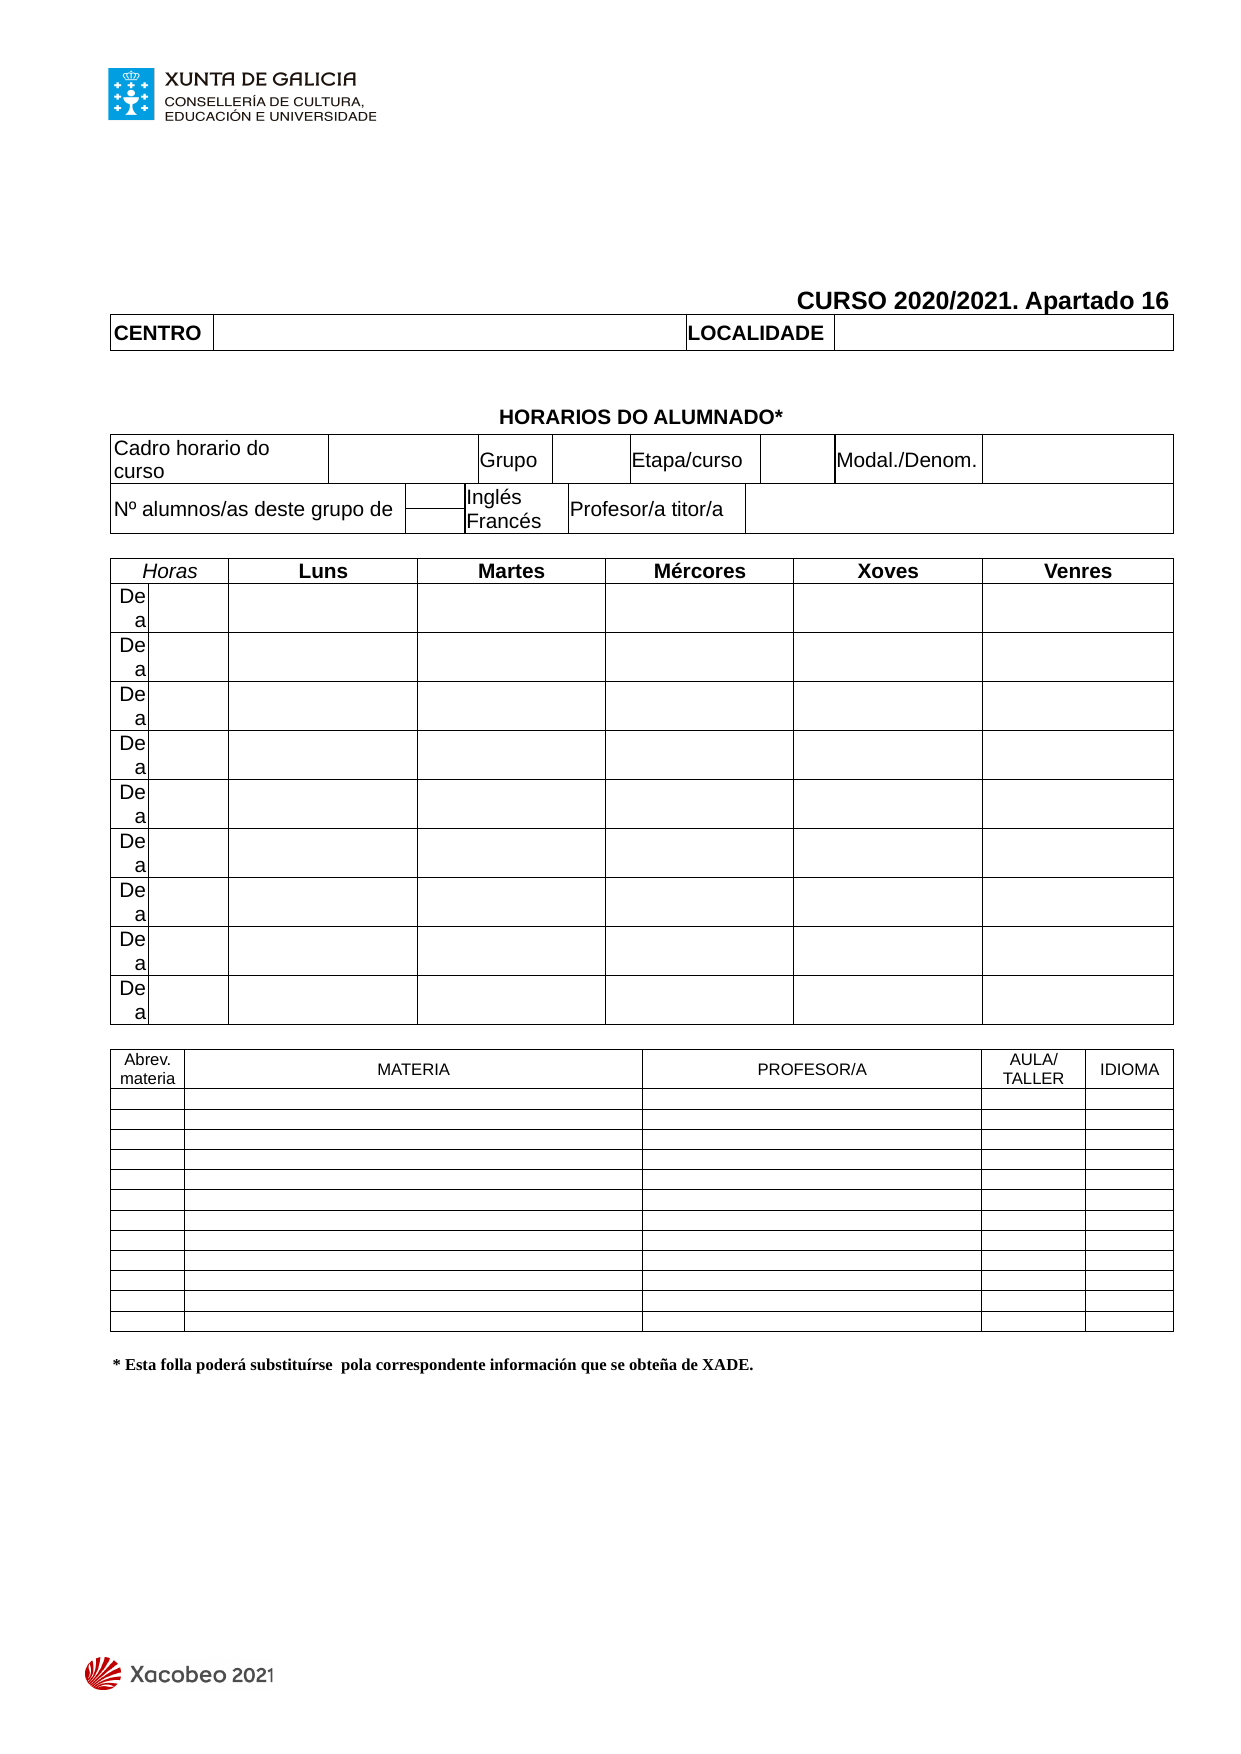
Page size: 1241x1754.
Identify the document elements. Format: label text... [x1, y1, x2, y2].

table_header Mércores [606, 559, 793, 583]
table_cell [229, 682, 417, 730]
table_cell [1086, 1170, 1173, 1189]
table_cell [406, 509, 464, 533]
text * Esta folla poderá substituírse pola correspondente información que se obteña de XADE. [112, 1355, 1169, 1374]
table_cell [982, 1291, 1085, 1311]
table_cell [643, 1170, 981, 1189]
table_cell [794, 682, 982, 730]
table_cell [643, 1231, 981, 1250]
table_cell [149, 878, 228, 926]
table_header Abrev. materia [111, 1050, 184, 1088]
table_cell [606, 731, 793, 779]
table_cell [794, 829, 982, 877]
table_cell [185, 1130, 642, 1149]
table_cell [606, 829, 793, 877]
table_cell [983, 829, 1173, 877]
table_cell [111, 1089, 184, 1108]
table_cell [185, 1170, 642, 1189]
table_header Horas [111, 559, 228, 583]
table_cell [418, 633, 605, 681]
table_cell [1086, 1251, 1173, 1270]
table_cell [643, 1291, 981, 1311]
table_cell [111, 1312, 184, 1331]
table_cell De a [111, 584, 148, 632]
table_cell [606, 633, 793, 681]
table_cell [643, 1190, 981, 1209]
table_cell De a [111, 633, 148, 681]
table_cell [643, 1130, 981, 1149]
table_header LOCALIDADE [687, 315, 834, 350]
table_cell [185, 1231, 642, 1250]
table_cell [229, 731, 417, 779]
table_cell [983, 731, 1173, 779]
table_cell [982, 1130, 1085, 1149]
table_cell [229, 927, 417, 975]
picture [124, 91, 138, 114]
table_cell [185, 1089, 642, 1108]
table_header [214, 315, 686, 350]
table_cell [149, 927, 228, 975]
table_cell [418, 780, 605, 828]
table_cell De a [111, 976, 148, 1024]
table_header PROFESOR/A [643, 1050, 981, 1088]
table_cell [982, 1089, 1085, 1108]
table_cell [982, 1312, 1085, 1331]
table_cell De a [111, 682, 148, 730]
table_header Modal./Denom. [836, 435, 982, 483]
table_cell [229, 633, 417, 681]
table_cell [1086, 1271, 1173, 1290]
table_header Grupo [479, 435, 552, 483]
table_cell [229, 878, 417, 926]
table_cell [418, 682, 605, 730]
table_cell [149, 584, 228, 632]
table_cell [229, 829, 417, 877]
table_header Martes [418, 559, 605, 583]
table_cell [983, 682, 1173, 730]
table_cell [229, 976, 417, 1024]
table_cell [418, 829, 605, 877]
table_cell [794, 584, 982, 632]
table_cell [983, 633, 1173, 681]
table_cell [229, 780, 417, 828]
table_header [553, 435, 630, 483]
table_cell [982, 1251, 1085, 1270]
table_cell De a [111, 829, 148, 877]
table_cell [185, 1291, 642, 1311]
table_cell [983, 584, 1173, 632]
table_cell [1086, 1089, 1173, 1108]
table_header Etapa/curso [631, 435, 760, 483]
table_cell [982, 1190, 1085, 1209]
table_header Xoves [794, 559, 982, 583]
table_header MATERIA [185, 1050, 642, 1088]
table_cell De a [111, 780, 148, 828]
picture [155, 68, 377, 121]
table_cell [606, 878, 793, 926]
table_cell [643, 1089, 981, 1108]
table_cell [794, 976, 982, 1024]
table_cell [229, 584, 417, 632]
table_cell [111, 1231, 184, 1250]
table_cell [185, 1110, 642, 1129]
picture [85, 1657, 273, 1690]
table_cell [1086, 1211, 1173, 1230]
table_cell [418, 878, 605, 926]
table_cell [111, 1271, 184, 1290]
table_cell [643, 1110, 981, 1129]
table_cell [111, 1211, 184, 1230]
table_cell [606, 584, 793, 632]
table_cell [418, 976, 605, 1024]
table_cell [794, 878, 982, 926]
table_cell [982, 1231, 1085, 1250]
table_header IDIOMA [1086, 1050, 1173, 1088]
table_cell [1086, 1190, 1173, 1209]
table_cell [606, 682, 793, 730]
table_cell [794, 927, 982, 975]
table_cell [406, 484, 464, 508]
table_cell [982, 1211, 1085, 1230]
table_cell [149, 829, 228, 877]
table_cell [418, 927, 605, 975]
table_cell [794, 633, 982, 681]
table_cell [111, 1190, 184, 1209]
table_header CENTRO [111, 315, 213, 350]
table_cell [1086, 1110, 1173, 1129]
table_cell [1086, 1231, 1173, 1250]
table_cell [983, 878, 1173, 926]
table_cell [643, 1150, 981, 1169]
table_cell [982, 1271, 1085, 1290]
table_cell [111, 1110, 184, 1129]
table_cell De a [111, 878, 148, 926]
table_cell [982, 1150, 1085, 1169]
table_cell [1086, 1150, 1173, 1169]
table_cell [149, 780, 228, 828]
table_cell [982, 1170, 1085, 1189]
table_cell [149, 731, 228, 779]
table_cell [185, 1150, 642, 1169]
table_cell [643, 1312, 981, 1331]
table_cell [643, 1251, 981, 1270]
table_header AULA/ TALLER [982, 1050, 1085, 1088]
text CURSO 2020/2021. Apartado 16 [112, 286, 1169, 314]
subtitle HORARIOS DO ALUMNADO* [112, 384, 1169, 434]
table_cell [794, 780, 982, 828]
table_cell [418, 731, 605, 779]
table_cell [149, 633, 228, 681]
table_cell [746, 484, 1173, 533]
table_cell [149, 682, 228, 730]
table_cell [111, 1291, 184, 1311]
table_cell Profesor/a titor/a [569, 484, 745, 533]
table_cell [185, 1271, 642, 1290]
table_cell [794, 731, 982, 779]
table_cell [111, 1130, 184, 1149]
table_cell [111, 1150, 184, 1169]
table_header Cadro horario do curso [111, 435, 328, 483]
table_cell De a [111, 927, 148, 975]
table_header [761, 435, 834, 483]
table_header [835, 315, 1173, 350]
table_header [983, 435, 1173, 483]
table_cell [1086, 1312, 1173, 1331]
table_cell [185, 1211, 642, 1230]
table_cell [643, 1211, 981, 1230]
table_cell [185, 1251, 642, 1270]
table_cell [149, 976, 228, 1024]
table_cell [606, 780, 793, 828]
table_cell [1086, 1291, 1173, 1311]
table_cell [185, 1190, 642, 1209]
table_cell [606, 976, 793, 1024]
table_cell [982, 1110, 1085, 1129]
table_cell [418, 584, 605, 632]
table_cell [983, 976, 1173, 1024]
table_cell [185, 1312, 642, 1331]
table_cell Nº alumnos/as deste grupo de [111, 484, 405, 533]
table_cell Inglés Francés [466, 484, 568, 533]
table_cell [606, 927, 793, 975]
table_cell De a [111, 731, 148, 779]
table_cell [1086, 1130, 1173, 1149]
table_cell [983, 927, 1173, 975]
table_cell [111, 1251, 184, 1270]
table_header Luns [229, 559, 417, 583]
table_header [329, 435, 478, 483]
table_header Venres [983, 559, 1173, 583]
table_cell [643, 1271, 981, 1290]
table_cell [111, 1170, 184, 1189]
table_cell [983, 780, 1173, 828]
